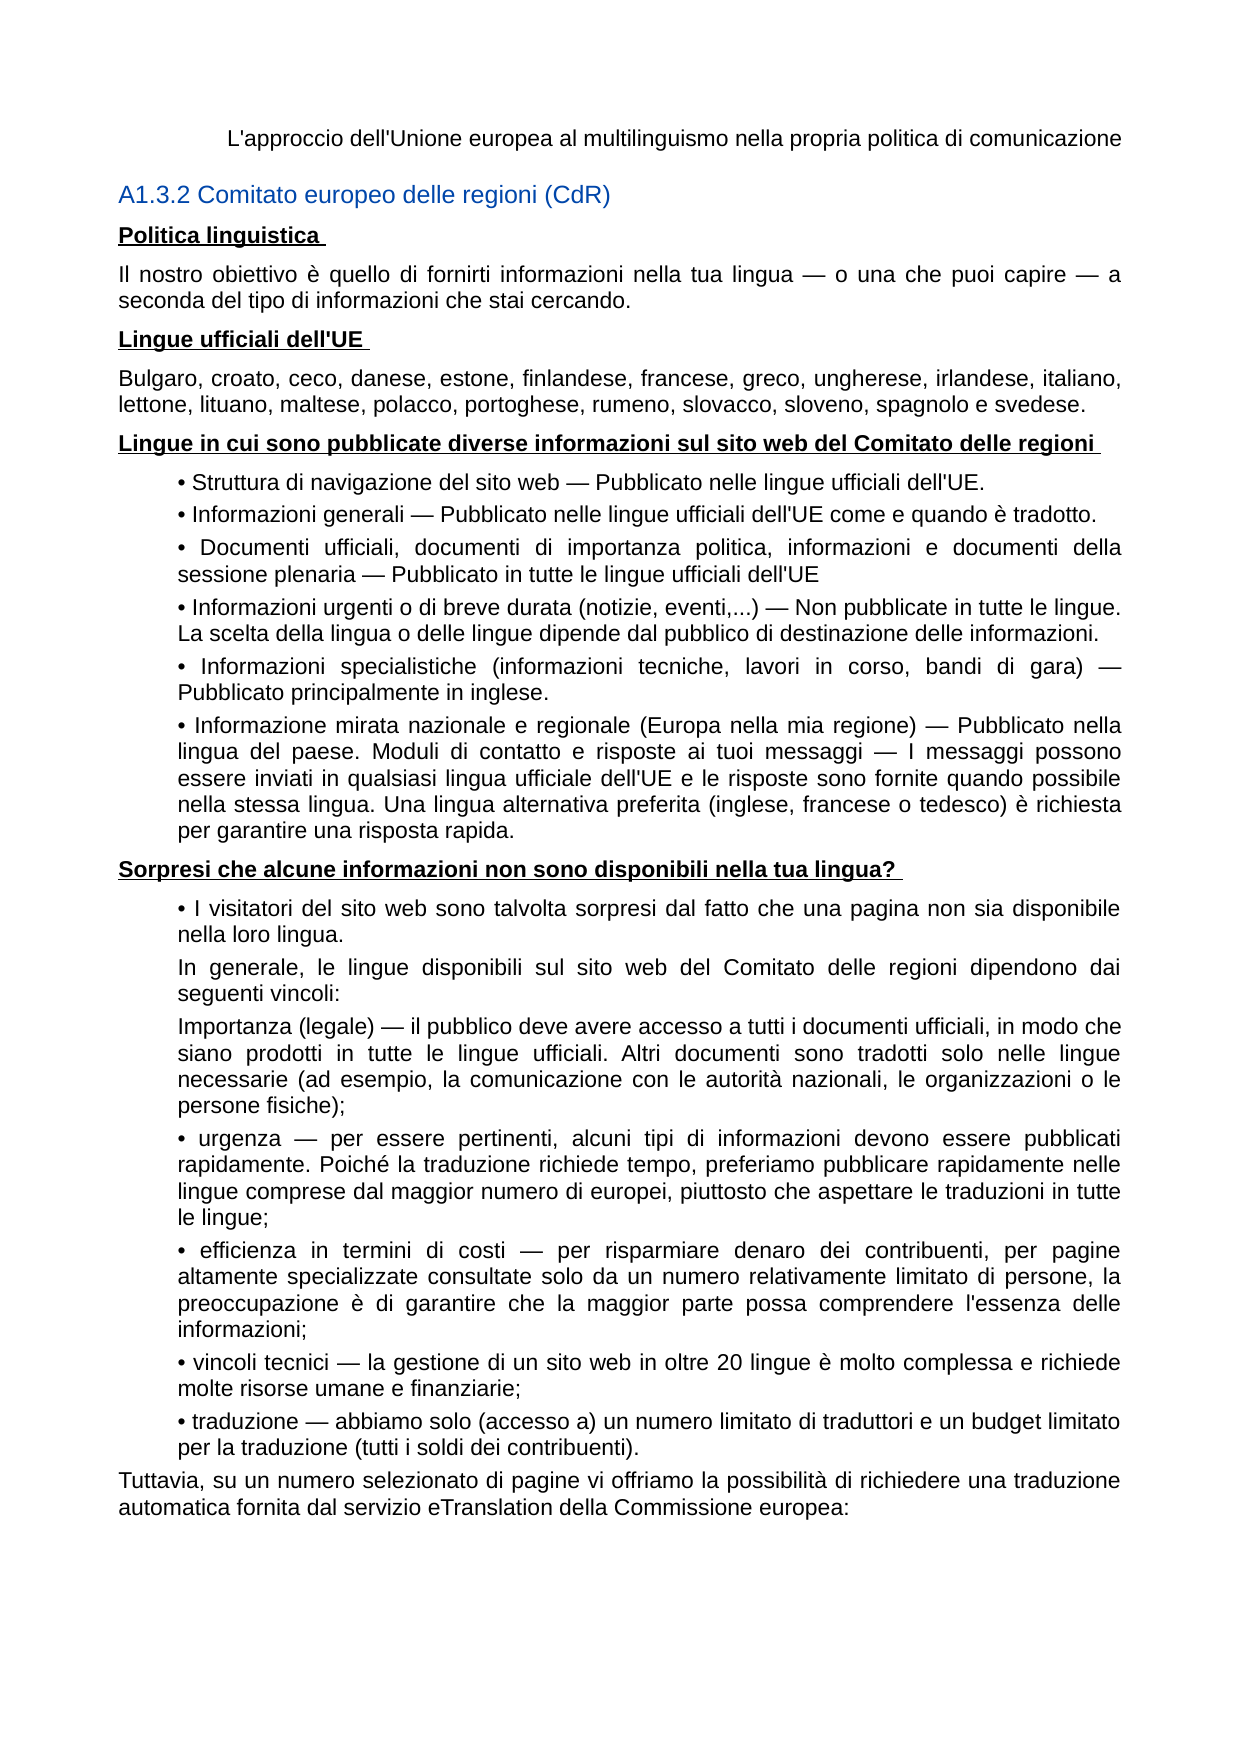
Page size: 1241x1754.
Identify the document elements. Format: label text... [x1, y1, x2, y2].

text • traduzione — abbiamo solo (accesso a) un numero limitato di traduttori e un budget limitato per la traduzione (tutti i soldi dei contribuenti). [177, 1408, 1122, 1461]
text Bulgaro, croato, ceco, danese, estone, finlandese, francese, greco, ungherese, irlandese, italiano, lettone, lituano, maltese, polacco, portoghese, rumeno, slovacco, sloveno, spagnolo e svedese. [118, 364, 1122, 417]
text • Informazione mirata nazionale e regionale (Europa nella mia regione) — Pubblicato nella lingua del paese. Moduli di contatto e risposte ai tuoi messaggi — I messaggi possono essere inviati in qualsiasi lingua ufficiale dell'UE e le risposte sono fornite quando possibile nella stessa lingua. Una lingua alternativa preferita (inglese, francese o tedesco) è richiesta per garantire una risposta rapida. [177, 712, 1122, 843]
text • urgenza — per essere pertinenti, alcuni tipi di informazioni devono essere pubblicati rapidamente. Poiché la traduzione richiede tempo, preferiamo pubblicare rapidamente nelle lingue comprese dal maggior numero di europei, piuttosto che aspettare le traduzioni in tutte le lingue; [177, 1125, 1122, 1231]
text • Informazioni generali — Pubblicato nelle lingue ufficiali dell'UE come e quando è tradotto. [177, 501, 1122, 528]
text • Documenti ufficiali, documenti di importanza politica, informazioni e documenti della sessione plenaria — Pubblicato in tutte le lingue ufficiali dell'UE [177, 534, 1122, 587]
text Il nostro obiettivo è quello di fornirti informazioni nella tua lingua — o una che puoi capire — a seconda del tipo di informazioni che stai cercando. [118, 261, 1122, 313]
subtitle Lingue ufficiali dell'UE [118, 326, 1122, 352]
text In generale, le lingue disponibili sul sito web del Comitato delle regioni dipendono dai seguenti vincoli: [177, 954, 1122, 1007]
text • Struttura di navigazione del sito web — Pubblicato nelle lingue ufficiali dell'UE. [177, 469, 1122, 495]
subtitle Politica linguistica [118, 222, 1122, 248]
text • Informazioni specialistiche (informazioni tecniche, lavori in corso, bandi di gara) — Pubblicato principalmente in inglese. [177, 653, 1122, 705]
text • Informazioni urgenti o di breve durata (notizie, eventi,...) — Non pubblicate in tutte le lingue. La scelta della lingua o delle lingue dipende dal pubblico di destinazione delle informazioni. [177, 593, 1122, 646]
text • vincoli tecnici — la gestione di un sito web in oltre 20 lingue è molto complessa e richiede molte risorse umane e finanziarie; [177, 1349, 1122, 1402]
subtitle Sorpresi che alcune informazioni non sono disponibili nella tua lingua? [118, 856, 1122, 882]
text • I visitatori del sito web sono talvolta sorpresi dal fatto che una pagina non sia disponibile nella loro lingua. [177, 895, 1122, 948]
subtitle A1.3.2 Comitato europeo delle regioni (CdR) [118, 180, 1122, 209]
text Tuttavia, su un numero selezionato di pagine vi offriamo la possibilità di richiedere una traduzione automatica fornita dal servizio eTranslation della Commissione europea: [118, 1467, 1122, 1520]
text Importanza (legale) — il pubblico deve avere accesso a tutti i documenti ufficiali, in modo che siano prodotti in tutte le lingue ufficiali. Altri documenti sono tradotti solo nelle lingue necessarie (ad esempio, la comunicazione con le autorità nazionali, le organizzazioni o le persone fisiche); [177, 1013, 1122, 1119]
text • efficienza in termini di costi — per risparmiare denaro dei contribuenti, per pagine altamente specializzate consultate solo da un numero relativamente limitato di persone, la preoccupazione è di garantire che la maggior parte possa comprendere l'essenza delle informazioni; [177, 1237, 1122, 1342]
subtitle Lingue in cui sono pubblicate diverse informazioni sul sito web del Comitato delle regioni [118, 430, 1122, 456]
